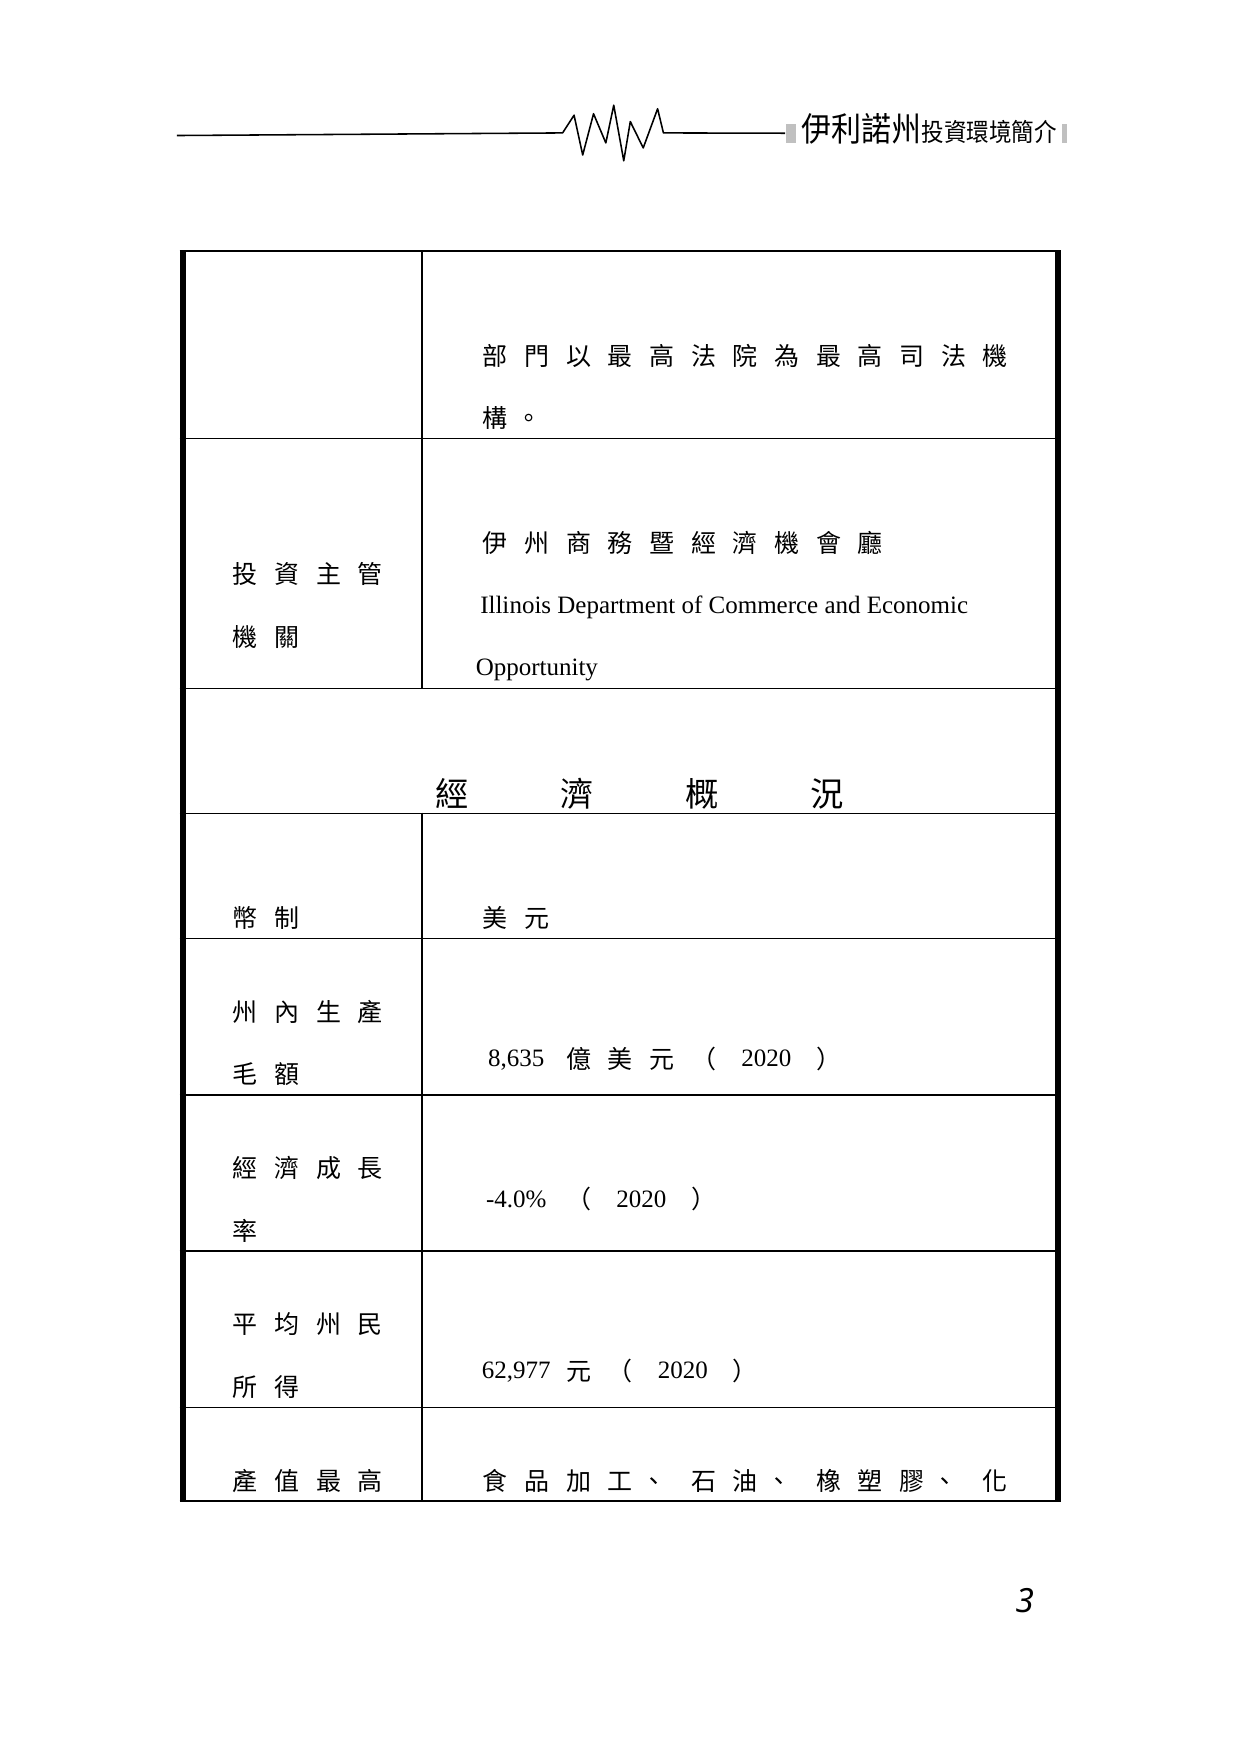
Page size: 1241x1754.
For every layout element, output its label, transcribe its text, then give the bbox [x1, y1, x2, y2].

table_cell 投資主管機關 [186, 439, 421, 688]
table_cell 平均州民所得 [186, 1252, 421, 1406]
table_cell 8,635億美元（2020） [423, 939, 1055, 1094]
table_cell 經 濟 概 況 [186, 689, 1055, 813]
table_cell 產值最高 [186, 1408, 421, 1500]
table_cell 部門以最高法院為最高司法機構。 [423, 252, 1055, 438]
table_cell 伊州商務暨經濟機會廳 Illinois Department of Commerce and Economic Opportunity [423, 439, 1055, 688]
table_cell 62,977元（2020） [423, 1252, 1055, 1406]
table_cell 食品加工、石油、橡塑膠、化 [423, 1408, 1055, 1500]
table_cell [186, 252, 421, 438]
table_cell 州內生產毛額 [186, 939, 421, 1094]
table_cell 幣制 [186, 814, 421, 938]
table_cell -4.0%（2020） [423, 1096, 1055, 1250]
table_cell 經濟成長率 [186, 1096, 421, 1250]
table_cell 美元 [423, 814, 1055, 938]
